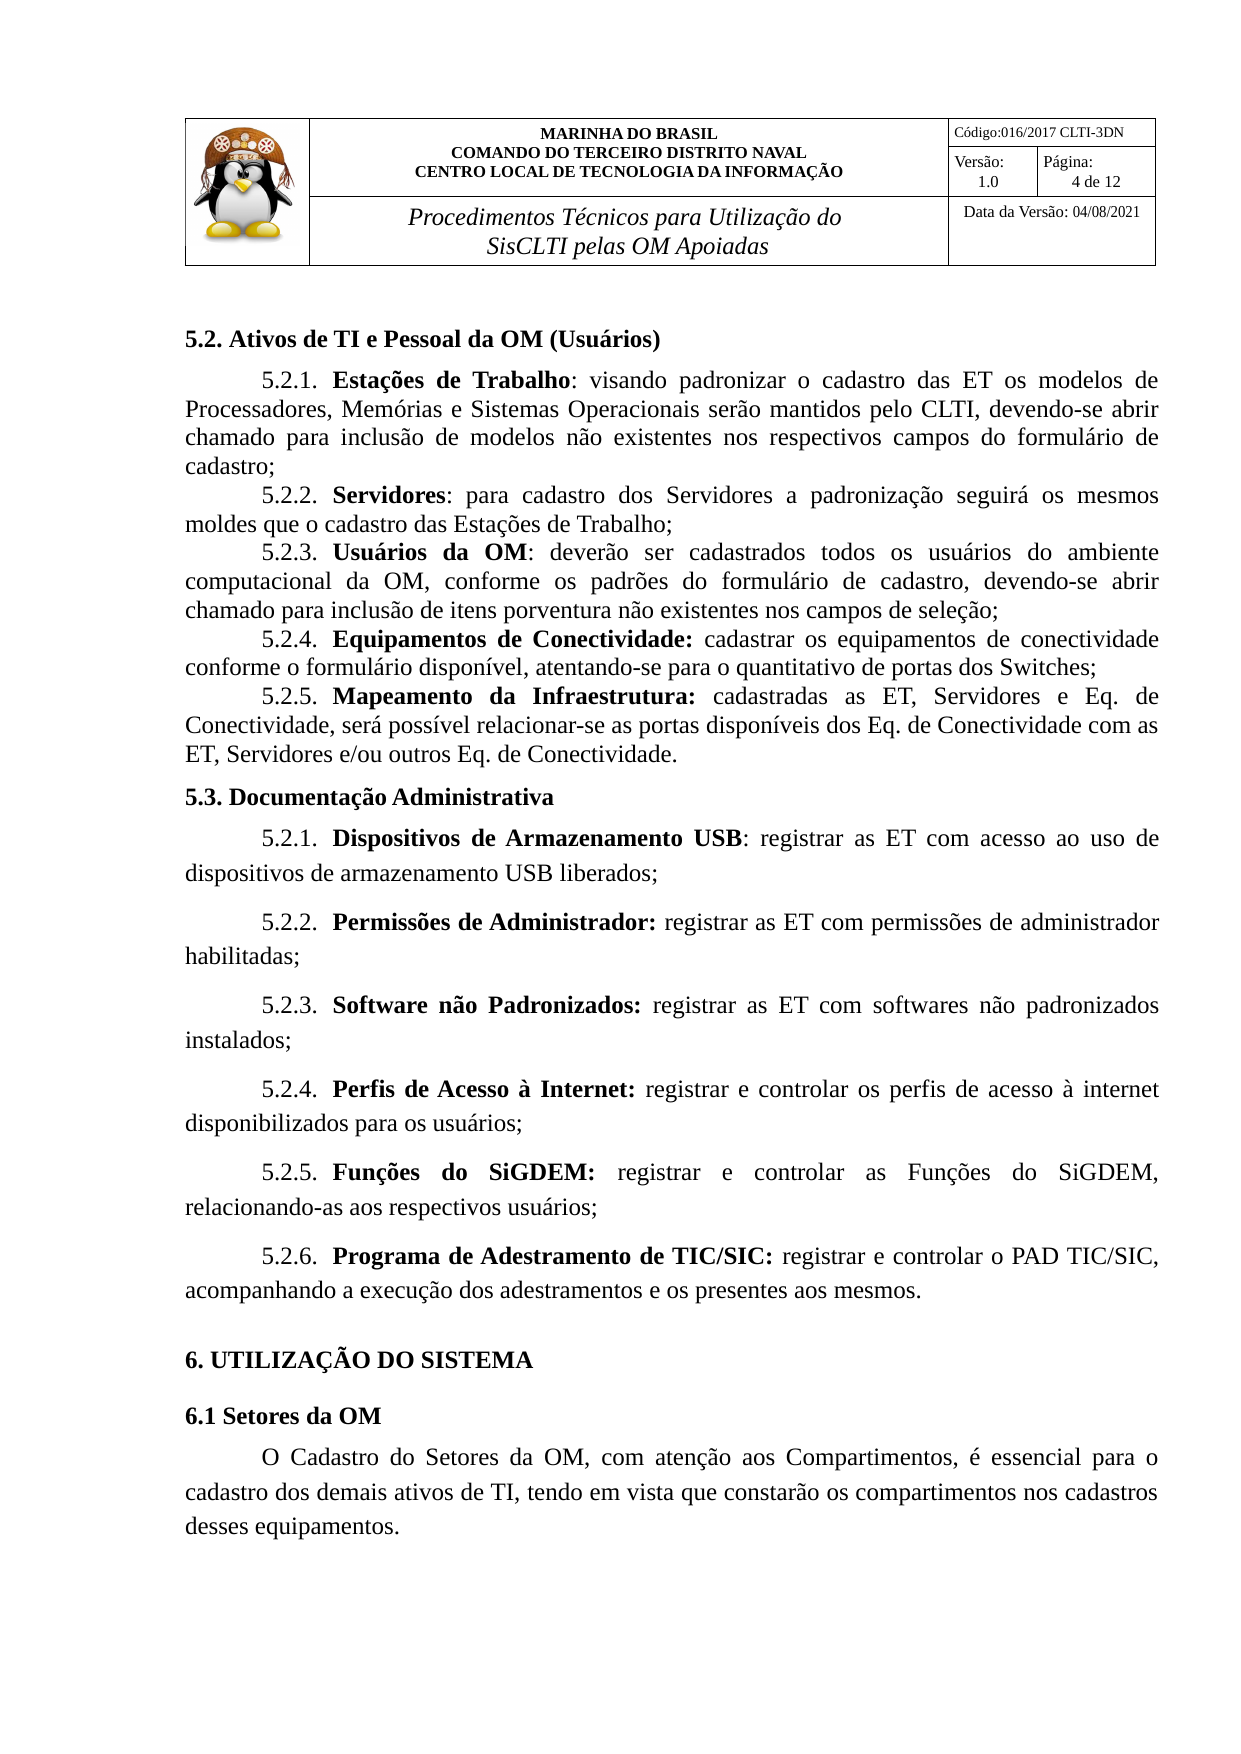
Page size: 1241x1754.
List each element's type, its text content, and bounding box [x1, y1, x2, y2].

list Software não Padronizados: registrar as ET com softwares não padronizados instalados; [185, 990, 1160, 1054]
list Permissões de Administrador: registrar as ET com permissões de administrador habilitadas; [185, 907, 1160, 970]
list Dispositivos de Armazenamento USB: registrar as ET com acesso ao uso de dispositivos de armazenamento USB liberados; [185, 823, 1160, 887]
subtitle 5.2. Ativos de TI e Pessoal da OM (Usuários) [185, 324, 1160, 352]
subtitle 6.1 Setores da OM [185, 1401, 1160, 1430]
subtitle 6. UTILIZAÇÃO DO SISTEMA [185, 1345, 1160, 1374]
list Programa de Adestramento de TIC/SIC: registrar e controlar o PAD TIC/SIC, acompanhando a execução dos adestramentos e os presentes aos mesmos. [185, 1241, 1160, 1304]
subtitle 5.3. Documentação Administrativa [185, 782, 1160, 811]
list Estações de Trabalho: visando padronizar o cadastro das ET os modelos de Processadores, Memórias e Sistemas Operacionais serão mantidos pelo CLTI, devendo-se abrir chamado para inclusão de modelos não existentes nos respectivos campos do formulário de cadastro; [185, 365, 1160, 480]
list Funções do SiGDEM: registrar e controlar as Funções do SiGDEM, relacionando-as aos respectivos usuários; [185, 1157, 1160, 1221]
list Usuários da OM: deverão ser cadastrados todos os usuários do ambiente computacional da OM, conforme os padrões do formulário de cadastro, devendo-se abrir chamado para inclusão de itens porventura não existentes nos campos de seleção; [185, 537, 1160, 624]
list Mapeamento da Infraestrutura: cadastradas as ET, Servidores e Eq. de Conectividade, será possível relacionar-se as portas disponíveis dos Eq. de Conectividade com as ET, Servidores e/ou outros Eq. de Conectividade. [185, 681, 1160, 767]
list Equipamentos de Conectividade: cadastrar os equipamentos de conectividade conforme o formulário disponível, atentando-se para o quantitativo de portas dos Switches; [185, 624, 1160, 681]
picture [185, 123, 301, 246]
text O Cadastro do Setores da OM, com atenção aos Compartimentos, é essencial para o cadastro dos demais ativos de TI, tendo em vista que constarão os compartimentos nos cadastros desses equipamentos. [185, 1442, 1160, 1540]
list Perfis de Acesso à Internet: registrar e controlar os perfis de acesso à internet disponibilizados para os usuários; [185, 1074, 1160, 1137]
list Servidores: para cadastro dos Servidores a padronização seguirá os mesmos moldes que o cadastro das Estações de Trabalho; [185, 480, 1160, 537]
